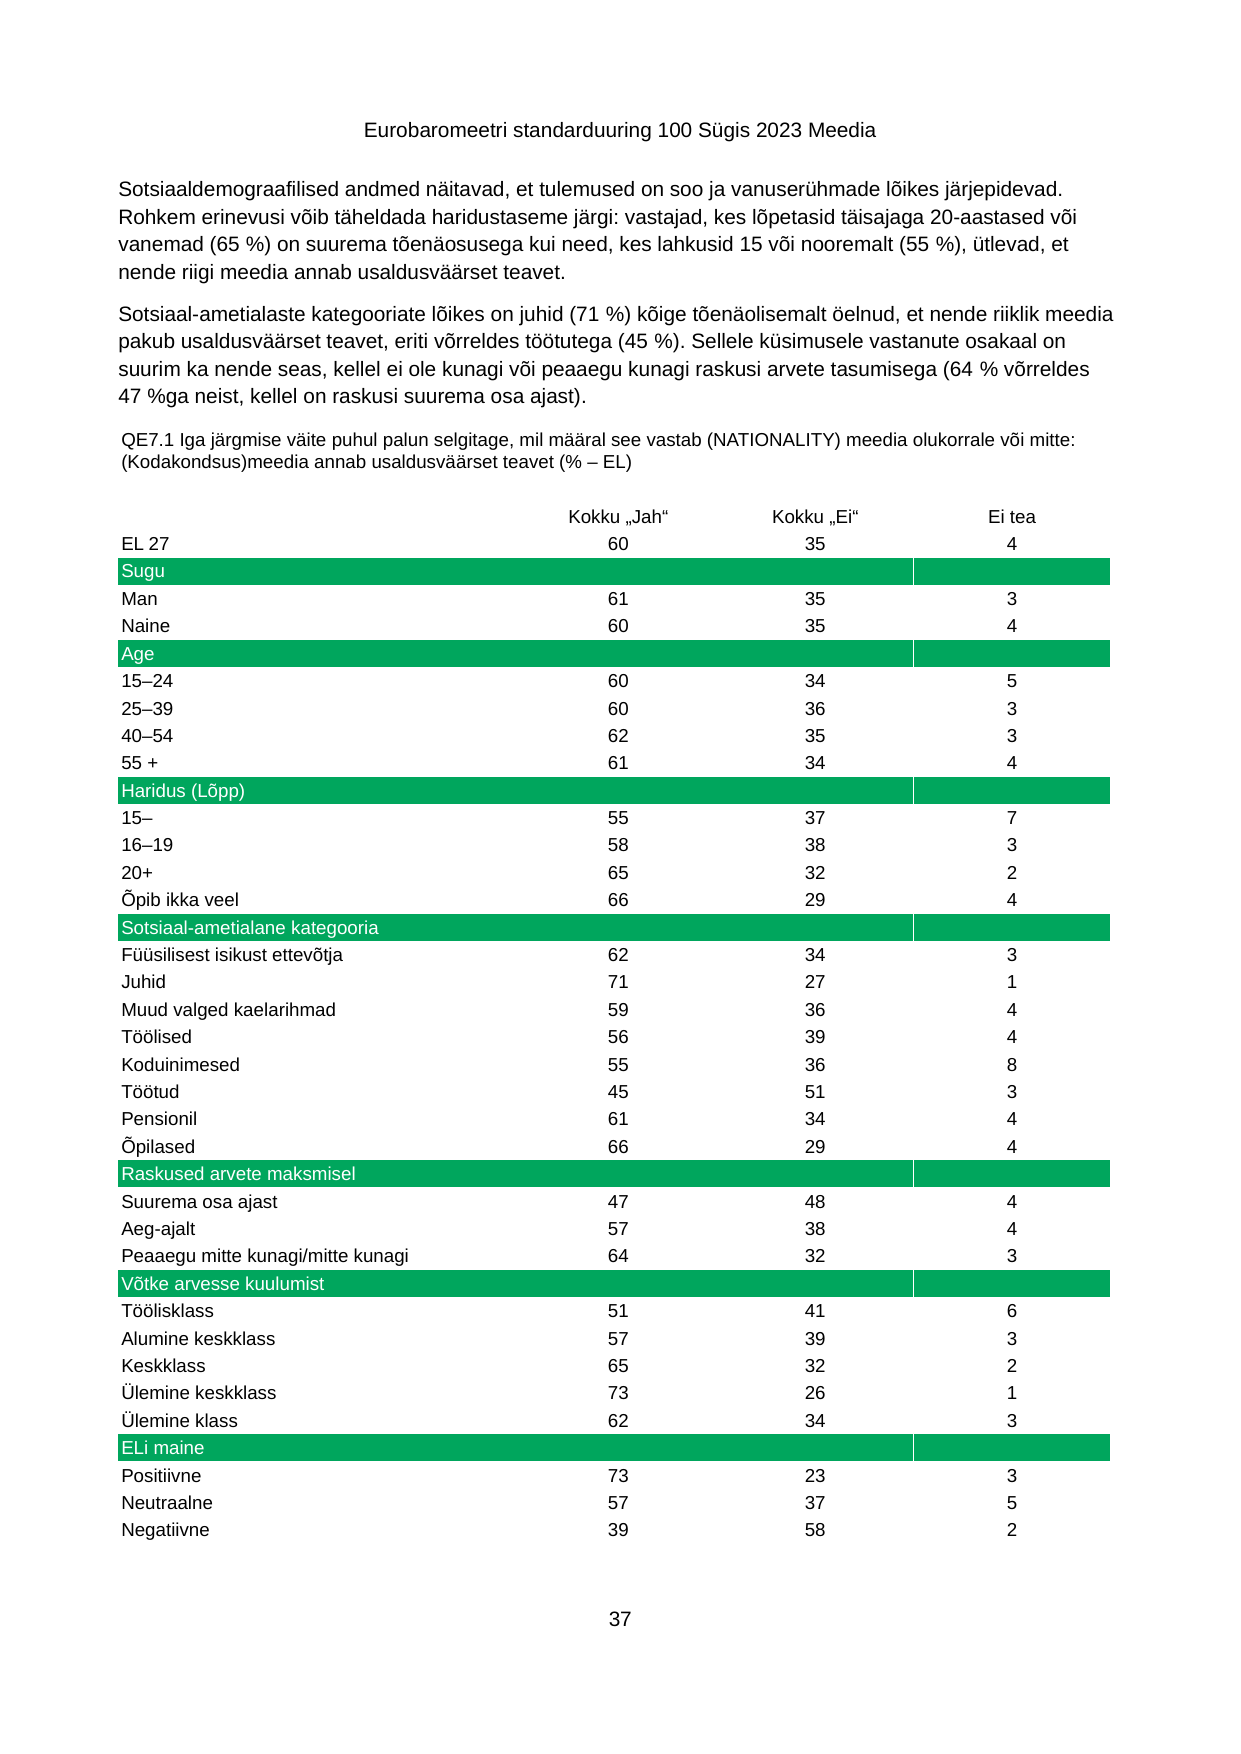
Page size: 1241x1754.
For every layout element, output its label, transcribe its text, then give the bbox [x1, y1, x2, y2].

table_cell 27 [717, 968, 913, 996]
table_cell 3 [914, 831, 1110, 859]
table_cell [717, 475, 913, 503]
table_cell Man [118, 585, 520, 612]
table_cell 8 [914, 1051, 1110, 1078]
table_cell 60 [520, 612, 717, 639]
table_cell 34 [717, 1407, 913, 1434]
table_cell 58 [520, 831, 717, 859]
table_cell 3 [914, 1325, 1110, 1352]
table_cell 55 [520, 1051, 717, 1078]
table_cell 36 [717, 996, 913, 1023]
table_cell [717, 1160, 913, 1187]
table_cell 60 [520, 667, 717, 694]
table_cell 45 [520, 1078, 717, 1105]
table_cell 29 [717, 886, 913, 913]
table_cell 66 [520, 1133, 717, 1160]
table_cell 3 [914, 694, 1110, 722]
table_cell 3 [914, 1078, 1110, 1105]
table_cell Naine [118, 612, 520, 639]
table_cell 32 [717, 859, 913, 886]
table_cell 32 [717, 1352, 913, 1379]
table_cell 40–54 [118, 722, 520, 749]
table_cell 57 [520, 1215, 717, 1242]
table_cell 7 [914, 804, 1110, 831]
table_cell Haridus (Lõpp) [118, 777, 520, 804]
table_cell [914, 475, 1110, 503]
table_cell 23 [717, 1461, 913, 1489]
table_cell [520, 1160, 717, 1187]
table_cell 1 [914, 1379, 1110, 1407]
table_cell [914, 1160, 1110, 1187]
table_cell 3 [914, 722, 1110, 749]
table_cell [717, 914, 913, 941]
table_cell Suurema osa ajast [118, 1188, 520, 1215]
table_cell 3 [914, 941, 1110, 968]
text Sotsiaal-ametialaste kategooriate lõikes on juhid (71 %) kõige tõenäolisemalt öelnud, et nende riiklik meedia pakub usaldusväärset teavet, eriti võrreldes töötutega (45 %). Sellele küsimusele vastanute osakaal on suurim ka nende seas, kellel ei ole kunagi või peaaegu kunagi raskusi arvete tasumisega (64 % võrreldes 47 %ga neist, kellel on raskusi suurema osa ajast). [118, 302, 1122, 408]
table_cell 4 [914, 996, 1110, 1023]
table_cell [520, 640, 717, 667]
table_cell 16–19 [118, 831, 520, 859]
table_cell Ülemine keskklass [118, 1379, 520, 1407]
table_cell [914, 777, 1110, 804]
table_cell 55 + [118, 749, 520, 777]
table_cell Õpib ikka veel [118, 886, 520, 913]
text Sotsiaaldemograafilised andmed näitavad, et tulemused on soo ja vanuserühmade lõikes järjepidevad. Rohkem erinevusi võib täheldada haridustaseme järgi: vastajad, kes lõpetasid täisajaga 20-aastased või vanemad (65 %) on suurema tõenäosusega kui need, kes lahkusid 15 või nooremalt (55 %), ütlevad, et nende riigi meedia annab usaldusväärset teavet. [118, 177, 1122, 283]
table_header QE7.1 Iga järgmise väite puhul palun selgitage, mil määral see vastab (NATIONALITY) meedia olukorrale või mitte: (Kodakondsus)meedia annab usaldusväärset teavet (% – EL) [118, 426, 1110, 475]
table_cell 34 [717, 941, 913, 968]
table_cell 59 [520, 996, 717, 1023]
table_cell 58 [717, 1516, 913, 1544]
table_cell 39 [717, 1023, 913, 1051]
table_cell Kokku „Ei“ [717, 503, 913, 530]
table_cell Kokku „Jah“ [520, 503, 717, 530]
table_cell Negatiivne [118, 1516, 520, 1544]
table_cell Peaaegu mitte kunagi/mitte kunagi [118, 1242, 520, 1270]
table_cell 34 [717, 1105, 913, 1133]
table_cell Töölised [118, 1023, 520, 1051]
table_cell 65 [520, 1352, 717, 1379]
table_cell 62 [520, 1407, 717, 1434]
table_cell [717, 640, 913, 667]
table_cell Age [118, 640, 520, 667]
table_cell 1 [914, 968, 1110, 996]
table_cell Ülemine klass [118, 1407, 520, 1434]
table_cell 34 [717, 749, 913, 777]
table_cell 25–39 [118, 694, 520, 722]
table_cell ELi maine [118, 1434, 520, 1461]
table_cell Aeg-ajalt [118, 1215, 520, 1242]
table_cell 4 [914, 1023, 1110, 1051]
table_cell 32 [717, 1242, 913, 1270]
table_cell 57 [520, 1489, 717, 1516]
table_cell 51 [520, 1297, 717, 1324]
table_cell [520, 475, 717, 503]
table_cell [118, 503, 520, 530]
table_cell Võtke arvesse kuulumist [118, 1270, 520, 1297]
table_cell EL 27 [118, 530, 520, 557]
table_cell 4 [914, 1133, 1110, 1160]
table_cell 2 [914, 859, 1110, 886]
table_cell [520, 558, 717, 585]
table_cell [914, 1434, 1110, 1461]
table_cell [717, 558, 913, 585]
table_cell 47 [520, 1188, 717, 1215]
table_cell 37 [717, 1489, 913, 1516]
table_cell Keskklass [118, 1352, 520, 1379]
table_cell 61 [520, 585, 717, 612]
table_cell 60 [520, 530, 717, 557]
table_cell 71 [520, 968, 717, 996]
table_cell 55 [520, 804, 717, 831]
table_cell Töötud [118, 1078, 520, 1105]
table_cell 5 [914, 667, 1110, 694]
table_cell [914, 558, 1110, 585]
table_cell 6 [914, 1297, 1110, 1324]
table_cell 37 [717, 804, 913, 831]
table_cell 60 [520, 694, 717, 722]
table_cell 2 [914, 1516, 1110, 1544]
table_cell 34 [717, 667, 913, 694]
table_cell 20+ [118, 859, 520, 886]
table_cell 62 [520, 722, 717, 749]
table_cell 5 [914, 1489, 1110, 1516]
table_cell Alumine keskklass [118, 1325, 520, 1352]
table_cell 4 [914, 749, 1110, 777]
table_cell 4 [914, 1215, 1110, 1242]
table_cell 4 [914, 1188, 1110, 1215]
table_cell 15– [118, 804, 520, 831]
table_cell Õpilased [118, 1133, 520, 1160]
table_cell 4 [914, 1105, 1110, 1133]
table_cell 57 [520, 1325, 717, 1352]
table_cell Muud valged kaelarihmad [118, 996, 520, 1023]
table_cell 3 [914, 1407, 1110, 1434]
table_cell 4 [914, 612, 1110, 639]
table_cell 61 [520, 749, 717, 777]
table_cell Sotsiaal-ametialane kategooria [118, 914, 520, 941]
table_cell [914, 1270, 1110, 1297]
table_cell 29 [717, 1133, 913, 1160]
table_cell Koduinimesed [118, 1051, 520, 1078]
table_cell [717, 1434, 913, 1461]
table_cell 3 [914, 1461, 1110, 1489]
table_cell [520, 1270, 717, 1297]
table_cell 15–24 [118, 667, 520, 694]
table_cell 35 [717, 585, 913, 612]
table_cell 35 [717, 530, 913, 557]
table_cell [914, 914, 1110, 941]
table_cell 56 [520, 1023, 717, 1051]
table_cell 51 [717, 1078, 913, 1105]
table_cell Positiivne [118, 1461, 520, 1489]
table_cell 38 [717, 1215, 913, 1242]
table_cell 64 [520, 1242, 717, 1270]
table_cell Pensionil [118, 1105, 520, 1133]
table_cell 66 [520, 886, 717, 913]
table_cell 39 [717, 1325, 913, 1352]
table_cell 4 [914, 886, 1110, 913]
table_cell [520, 914, 717, 941]
table_cell [717, 777, 913, 804]
table_cell Töölisklass [118, 1297, 520, 1324]
table_cell 62 [520, 941, 717, 968]
table_cell Sugu [118, 558, 520, 585]
table_cell 35 [717, 722, 913, 749]
table_cell Juhid [118, 968, 520, 996]
table_cell 41 [717, 1297, 913, 1324]
table_cell 35 [717, 612, 913, 639]
table_cell 36 [717, 694, 913, 722]
table_cell [717, 1270, 913, 1297]
table_cell 73 [520, 1461, 717, 1489]
table_cell 39 [520, 1516, 717, 1544]
table_cell [520, 1434, 717, 1461]
table_cell 61 [520, 1105, 717, 1133]
table_cell 3 [914, 585, 1110, 612]
table_cell 26 [717, 1379, 913, 1407]
table_cell Füüsilisest isikust ettevõtja [118, 941, 520, 968]
table_cell 2 [914, 1352, 1110, 1379]
table_cell 73 [520, 1379, 717, 1407]
table_cell [520, 777, 717, 804]
table_cell 65 [520, 859, 717, 886]
table_cell 48 [717, 1188, 913, 1215]
table_cell 3 [914, 1242, 1110, 1270]
table_cell Raskused arvete maksmisel [118, 1160, 520, 1187]
table_cell [914, 640, 1110, 667]
table_cell 36 [717, 1051, 913, 1078]
table_cell 38 [717, 831, 913, 859]
table_cell 4 [914, 530, 1110, 557]
table_cell [118, 475, 520, 503]
table_cell Neutraalne [118, 1489, 520, 1516]
table_cell Ei tea [914, 503, 1110, 530]
